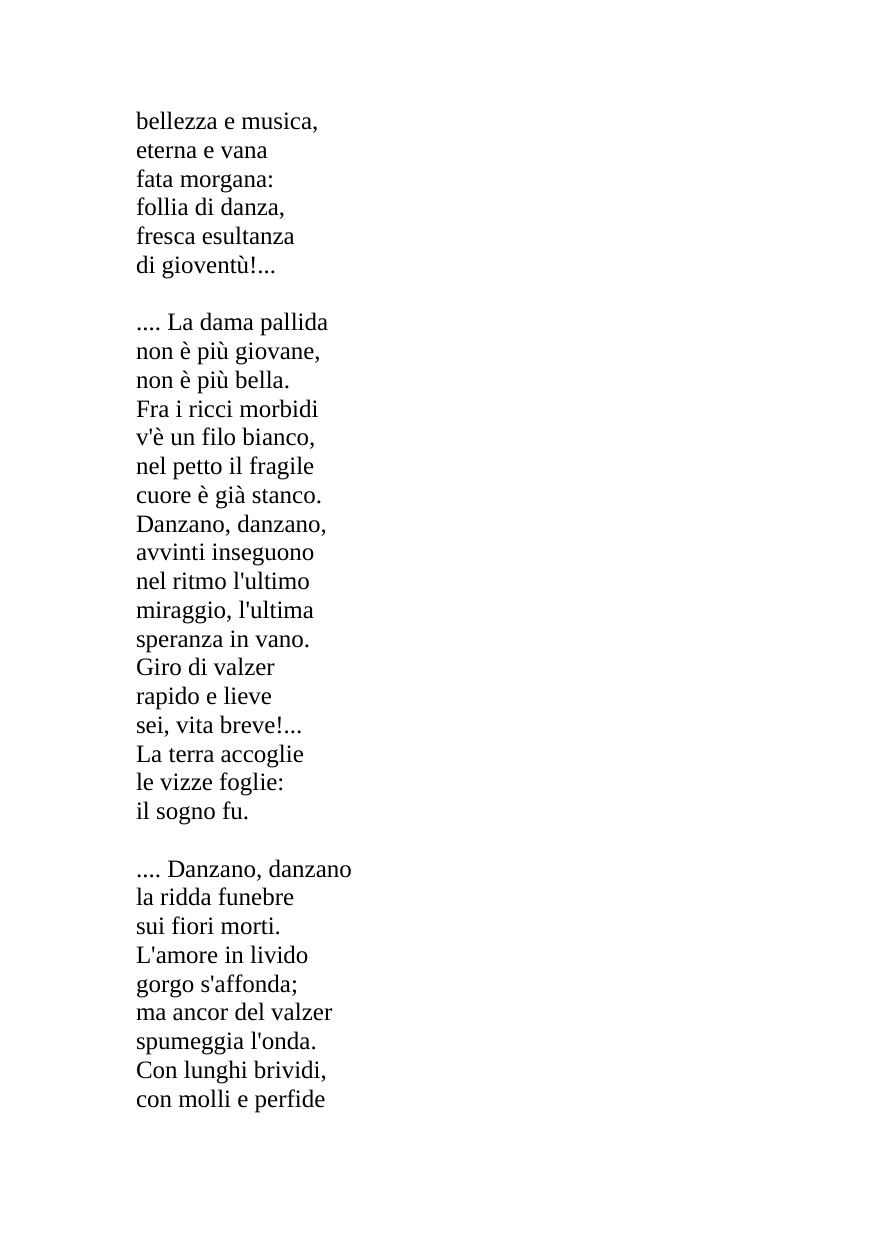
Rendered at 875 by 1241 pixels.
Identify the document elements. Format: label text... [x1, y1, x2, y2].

text bellezza e musica, [106, 106, 768, 135]
text miraggio, l'ultima [106, 595, 768, 624]
text sei, vita breve!... [106, 710, 768, 739]
text rapido e lieve [106, 681, 768, 710]
text non è più bella. [106, 365, 768, 394]
text gorgo s'affonda; [106, 969, 768, 997]
text cuore è già stanco. [106, 480, 768, 509]
text ma ancor del valzer [106, 997, 768, 1026]
text avvinti inseguono [106, 537, 768, 566]
text La terra accoglie [106, 739, 768, 767]
text .... La dama pallida [106, 307, 768, 336]
text fata morgana: [106, 164, 768, 192]
text sui fiori morti. [106, 911, 768, 940]
text di gioventù!... [106, 250, 768, 279]
text .... Danzano, danzano [106, 854, 768, 882]
text fresca esultanza [106, 221, 768, 250]
text Fra i ricci morbidi [106, 394, 768, 422]
text follia di danza, [106, 192, 768, 221]
text L'amore in livido [106, 940, 768, 969]
text spumeggia l'onda. [106, 1026, 768, 1055]
text la ridda funebre [106, 882, 768, 911]
text non è più giovane, [106, 336, 768, 365]
text Giro di valzer [106, 652, 768, 681]
text il sogno fu. [106, 796, 768, 825]
text le vizze foglie: [106, 767, 768, 796]
text Danzano, danzano, [106, 509, 768, 537]
text con molli e perfide [106, 1084, 768, 1112]
text nel petto il fragile [106, 451, 768, 480]
text nel ritmo l'ultimo [106, 566, 768, 595]
text v'è un filo bianco, [106, 422, 768, 451]
text speranza in vano. [106, 624, 768, 652]
text eterna e vana [106, 135, 768, 164]
text Con lunghi brividi, [106, 1055, 768, 1084]
